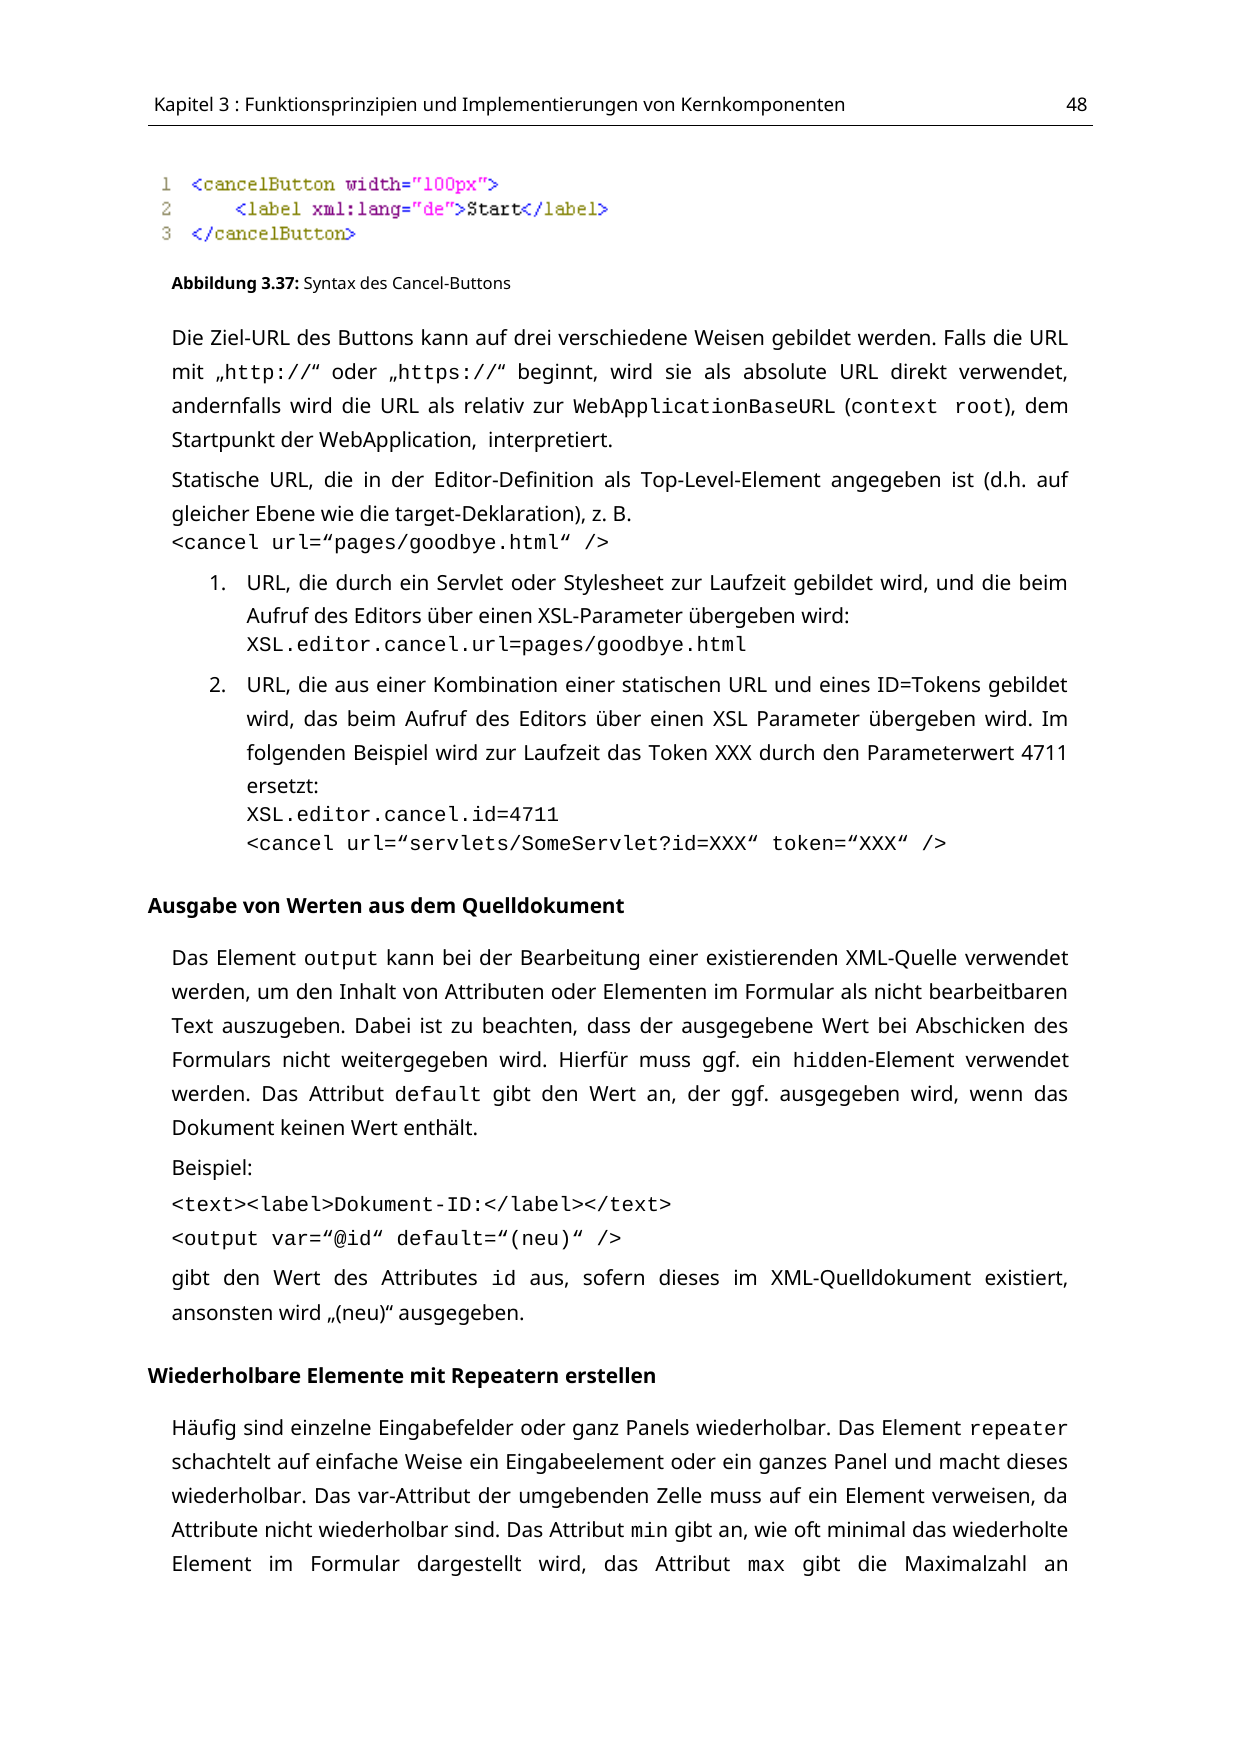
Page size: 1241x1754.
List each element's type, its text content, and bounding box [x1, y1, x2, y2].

text Die Ziel-URL des Buttons kann auf drei verschiedene Weisen gebildet werden. Falls die URL mit „http://“ oder „https://“ beginnt, wird sie als absolute URL direkt verwendet, andernfalls wird die URL als relativ zur WebApplicationBaseURL (context root), dem Startpunkt der WebApplication, interpretiert. [148, 148, 1069, 454]
text Abbildung 3.38: Syntax des Cancel-Buttons [171, 247, 630, 294]
subtitle Wiederholbare Elemente mit Repeatern erstellen [148, 1361, 1092, 1389]
text Häufig sind einzelne Eingabefelder oder ganz Panels wiederholbar. Das Element repeater schachtelt auf einfache Weise ein Eingabeelement oder ein ganzes Panel und macht dieses wiederholbar. Das var-Attribut der umgebenden Zelle muss auf ein Element verweisen, da Attribute nicht wiederholbar sind. Das Attribut min gibt an, wie oft minimal das wiederholte Element im Formular dargestellt wird, das Attribut max gibt die Maximalzahl an [171, 1413, 1069, 1577]
text gibt den Wert des Attributes id aus, sofern dieses im XML-Quelldokument existiert, ansonsten wird „(neu)“ ausgegeben. [171, 1263, 1069, 1326]
text Statische URL, die in der Editor-Definition als Top-Level-Element angegeben ist (d.h. auf gleicher Ebene wie die target-Deklaration), z. B. <cancel url=“pages/goodbye.html“ /> [171, 466, 1069, 556]
subtitle Ausgabe von Werten aus dem Quelldokument [148, 891, 1092, 919]
text Beispiel: [171, 1153, 1069, 1182]
list URL, die durch ein Servlet oder Stylesheet zur Laufzeit gebildet wird, und die beim Aufruf des Editors über einen XSL-Parameter übergeben wird: XSL.editor.cancel.url=pages/goodbye.html [209, 568, 1069, 658]
list URL, die aus einer Kombination einer statischen URL und eines ID=Tokens gebildet wird, das beim Aufruf des Editors über einen XSL Parameter übergeben wird. Im folgenden Beispiel wird zur Laufzeit das Token XXX durch den Parameterwert 4711 ersetzt: XSL.editor.cancel.id=4711 <cancel url=“servlets/SomeServlet?id=XXX“ token=“XXX“ /> [209, 670, 1069, 856]
text <output var=“@id“ default=“(neu)“ /> [171, 1228, 1069, 1252]
text Das Element output kann bei der Bearbeitung einer existierenden XML-Quelle verwendet werden, um den Inhalt von Attributen oder Elementen im Formular als nicht bearbeitbaren Text auszugeben. Dabei ist zu beachten, dass der ausgegebene Wert bei Abschicken des Formulars nicht weitergegeben wird. Hierfür muss ggf. ein hidden-Element verwendet werden. Das Attribut default gibt den Wert an, der ggf. ausgegeben wird, wenn das Dokument keinen Wert enthält. [171, 943, 1069, 1142]
text <text><label>Dokument-ID:</label></text> [171, 1194, 1069, 1217]
